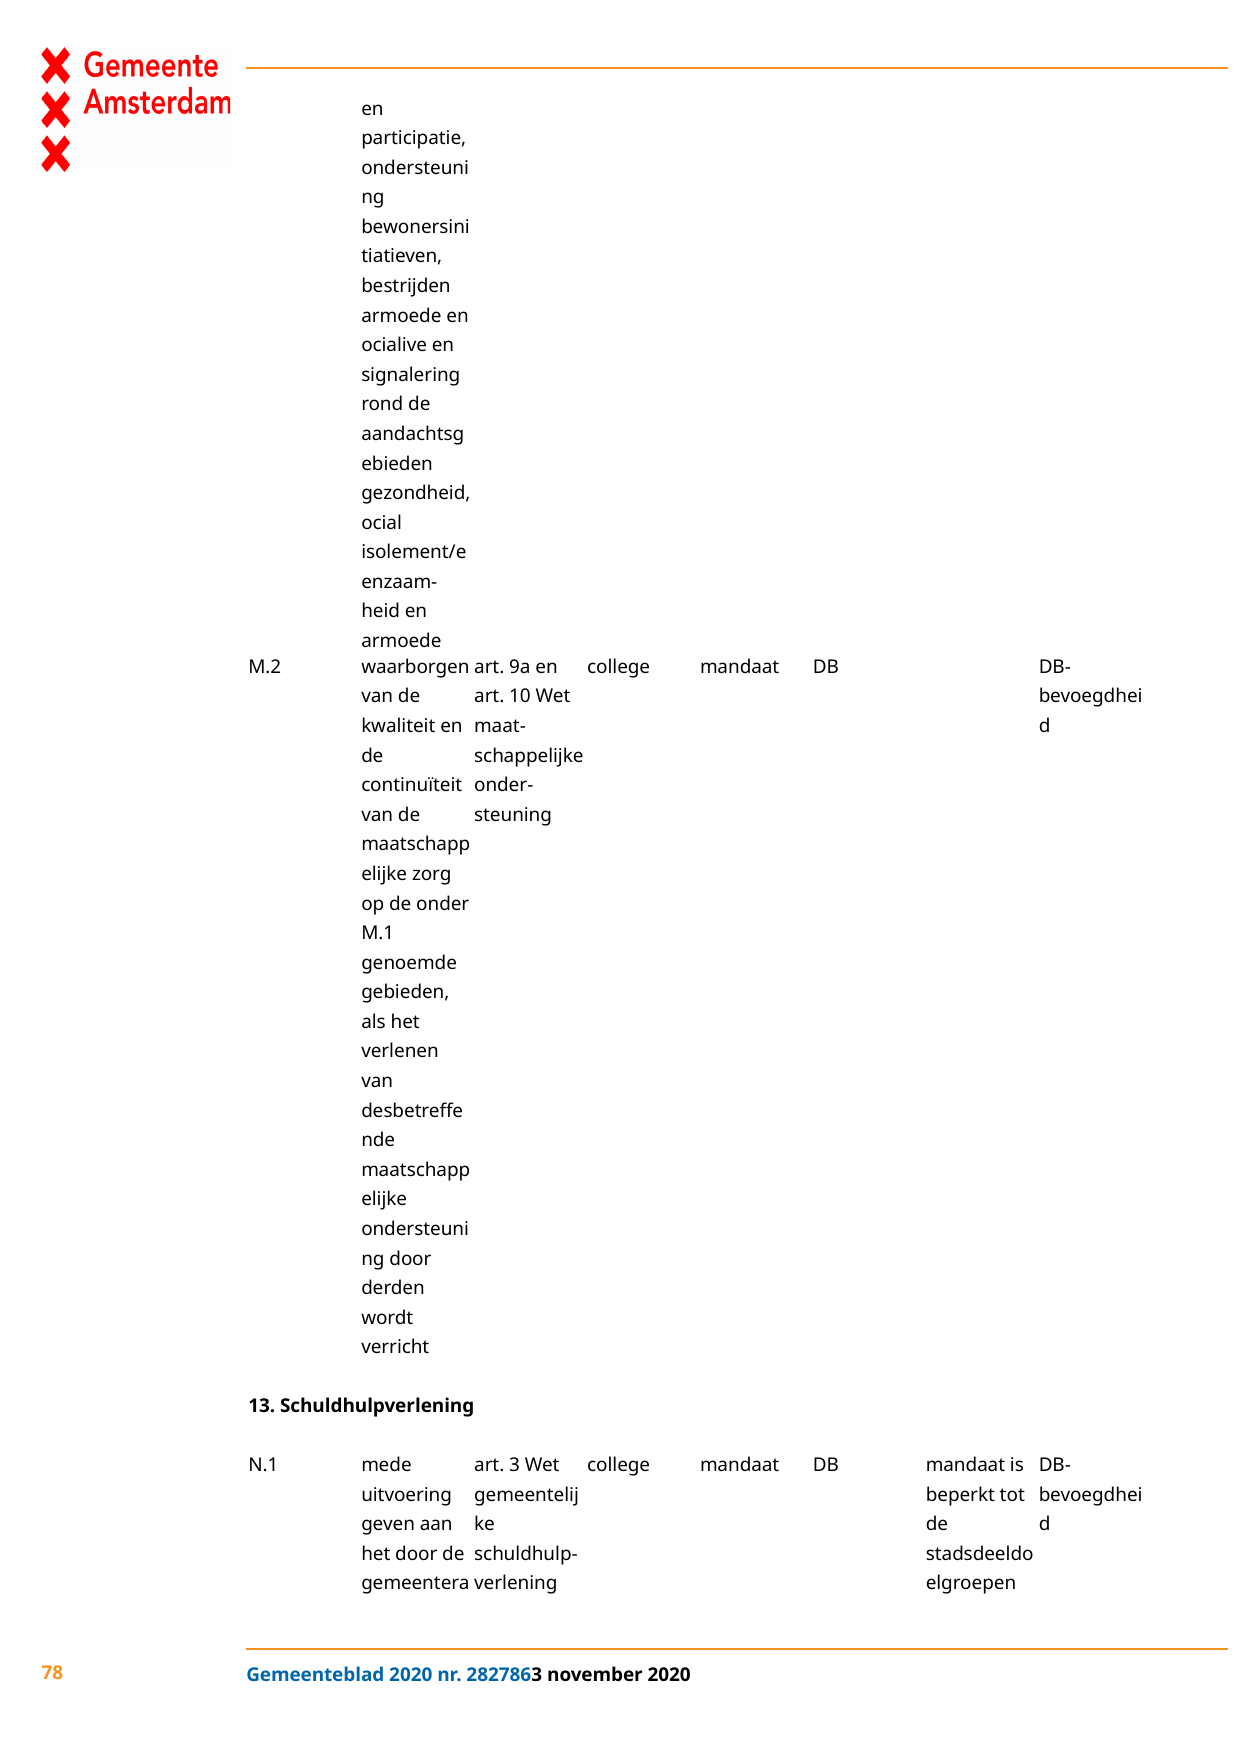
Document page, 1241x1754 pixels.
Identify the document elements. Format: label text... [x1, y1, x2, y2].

table_cell waarborgen van de kwaliteit en de continuïteit van de maatschappelijke zorg op de onder M.1 genoemde gebieden, als het verlenen van desbetreffende maatschappelijke ondersteuning door derden wordt verricht [361, 653, 474, 1359]
text 13. Schuldhulpverlening [248, 1392, 1152, 1418]
table_header art. 3 Wet gemeentelijke schuldhulp-verlening [474, 1451, 587, 1595]
table_header DB [813, 1451, 926, 1595]
table_header mede uitvoering geven aan het door de gemeentera [361, 1451, 474, 1595]
table_header [813, 95, 926, 653]
table_cell [926, 653, 1038, 1359]
table_header mandaat [700, 1451, 813, 1595]
table_header mandaat is beperkt tot de stadsdeeldoelgroepen [926, 1451, 1038, 1595]
table_header [700, 95, 813, 653]
table_header [1039, 95, 1152, 653]
table_header N.1 [248, 1451, 361, 1595]
table_header college [587, 1451, 700, 1595]
table_cell college [587, 653, 700, 1359]
table_cell art. 9a en art. 10 Wet maat-schappelijke onder-steuning [474, 653, 587, 1359]
table_header [474, 95, 587, 653]
table_header [587, 95, 700, 653]
table_cell M.2 [248, 653, 361, 1359]
table_header [926, 95, 1038, 653]
table_cell mandaat [700, 653, 813, 1359]
table_header en participatie, ondersteuning bewonersinitiatieven, bestrijden armoede en ocialive en signalering rond de aandachtsgebieden gezondheid, ocial isolement/eenzaam-heid en armoede [361, 95, 474, 653]
picture [41, 47, 231, 172]
table_cell DB [813, 653, 926, 1359]
table_header [248, 95, 361, 653]
table_cell DB-bevoegdheid [1039, 653, 1152, 1359]
table_header DB-bevoegdheid [1039, 1451, 1152, 1595]
